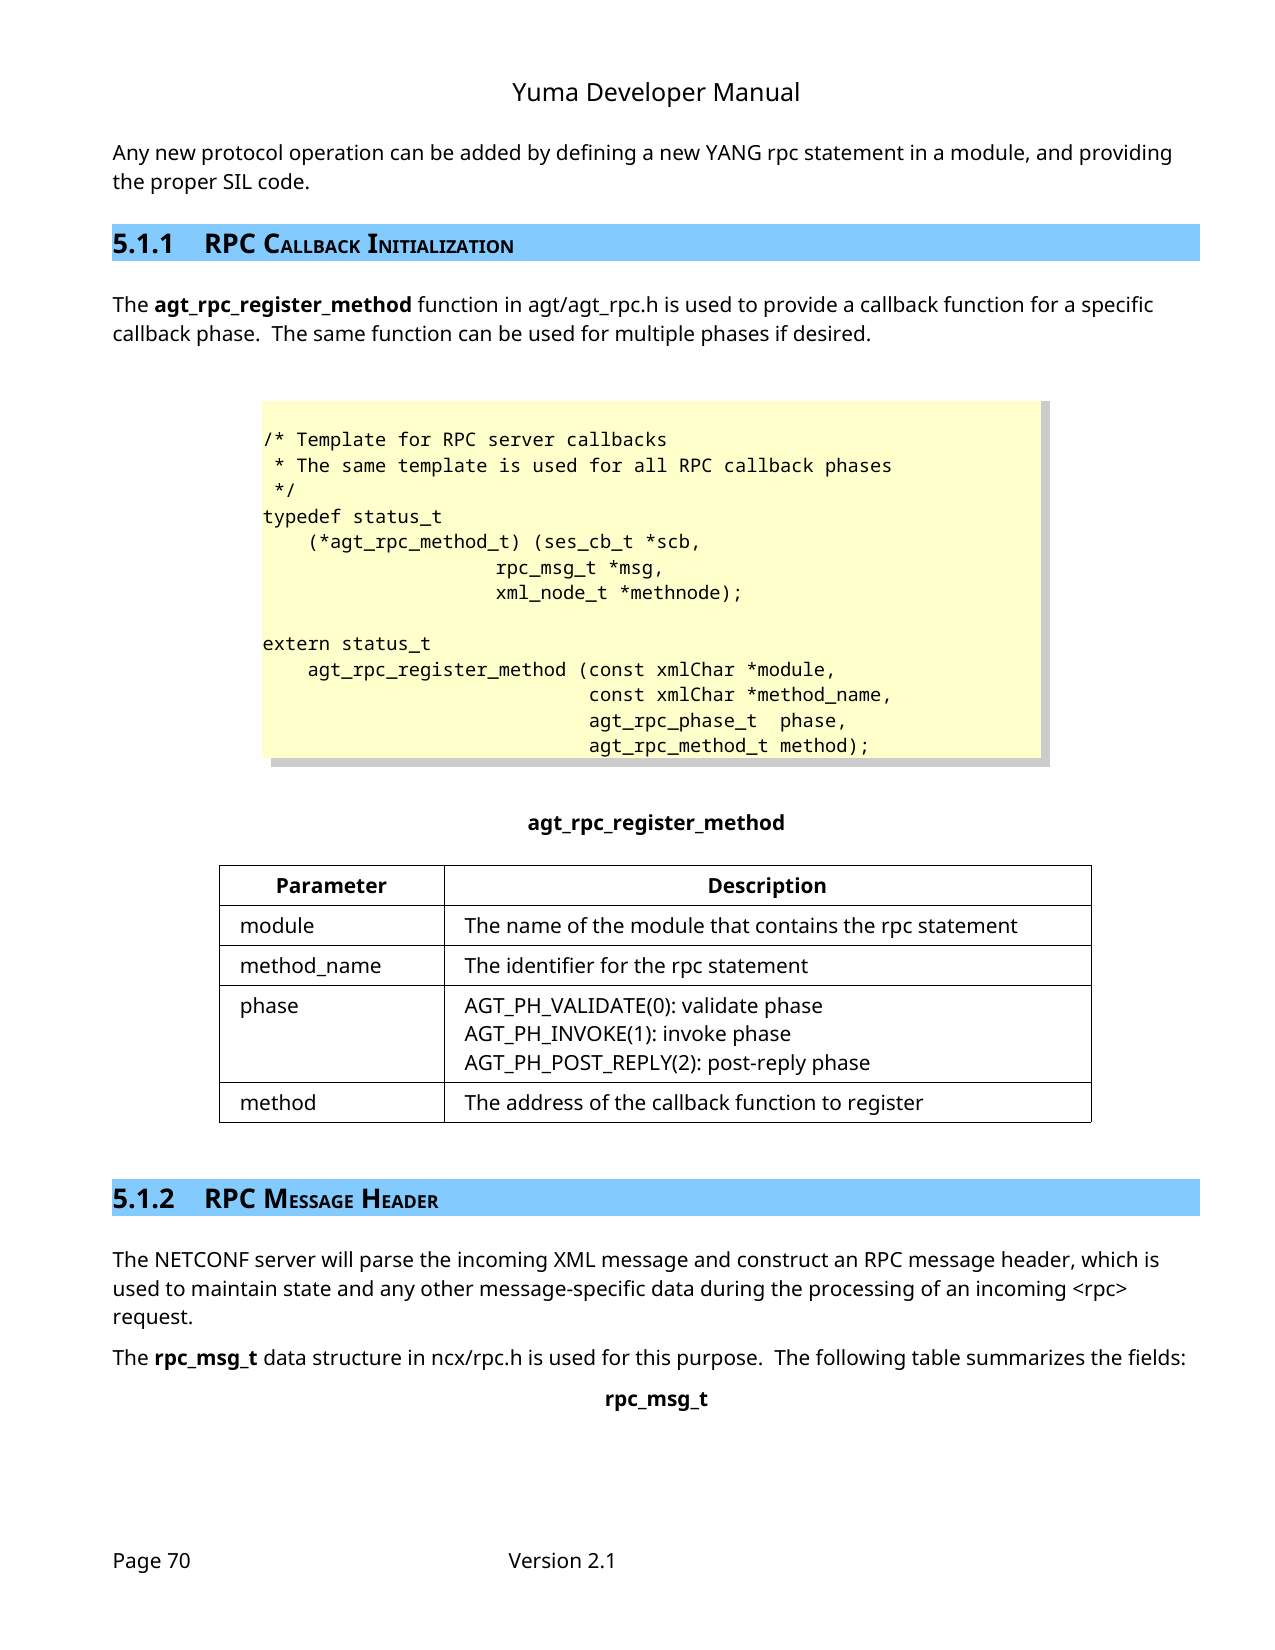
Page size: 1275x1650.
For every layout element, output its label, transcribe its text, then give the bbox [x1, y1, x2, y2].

table_cell phase [220, 986, 444, 1082]
subtitle RPC Message Header [112, 1179, 1200, 1216]
text The NETCONF server will parse the incoming XML message and construct an RPC message header, which is used to maintain state and any other message-specific data during the processing of an incoming <rpc> request. [112, 1246, 1200, 1331]
text The agt_rpc_register_method function in agt/agt_rpc.h is used to provide a callback function for a specific callback phase. The same function can be used for multiple phases if desired. [112, 291, 1200, 347]
table_cell The identifier for the rpc statement [445, 946, 1091, 985]
text agt_rpc_method_t method); [262, 733, 1041, 758]
text agt_rpc_register_method (const xmlChar *module, [262, 656, 1041, 682]
table_header Parameter [220, 866, 444, 905]
table_cell module [220, 906, 444, 945]
subtitle rpc_msg_t [127, 1384, 1185, 1413]
table_header Description [445, 866, 1091, 905]
text agt_rpc_phase_t phase, [262, 707, 1041, 733]
subtitle agt_rpc_register_method [127, 808, 1185, 837]
text The rpc_msg_t data structure in ncx/rpc.h is used for this purpose. The following table summarizes the fields: [112, 1343, 1200, 1372]
text rpc_msg_t *msg, [262, 554, 1041, 579]
text xml_node_t *methnode); [262, 579, 1041, 605]
table_cell The address of the callback function to register [445, 1083, 1091, 1122]
text typedef status_t [262, 503, 1041, 528]
text extern status_t [262, 631, 1041, 656]
table_cell AGT_PH_VALIDATE(0): validate phase AGT_PH_INVOKE(1): invoke phase AGT_PH_POST_REPLY(2): post-reply phase [445, 986, 1091, 1082]
table_cell method [220, 1083, 444, 1122]
text * The same template is used for all RPC callback phases [262, 452, 1041, 477]
table_cell method_name [220, 946, 444, 985]
table_cell The name of the module that contains the rpc statement [445, 906, 1091, 945]
text */ [262, 477, 1041, 503]
text const xmlChar *method_name, [262, 682, 1041, 707]
text (*agt_rpc_method_t) (ses_cb_t *scb, [262, 528, 1041, 554]
text /* Template for RPC server callbacks [262, 426, 1041, 452]
subtitle RPC Callback Initialization [112, 224, 1200, 261]
text Any new protocol operation can be added by defining a new YANG rpc statement in a module, and providing the proper SIL code. [112, 138, 1200, 195]
